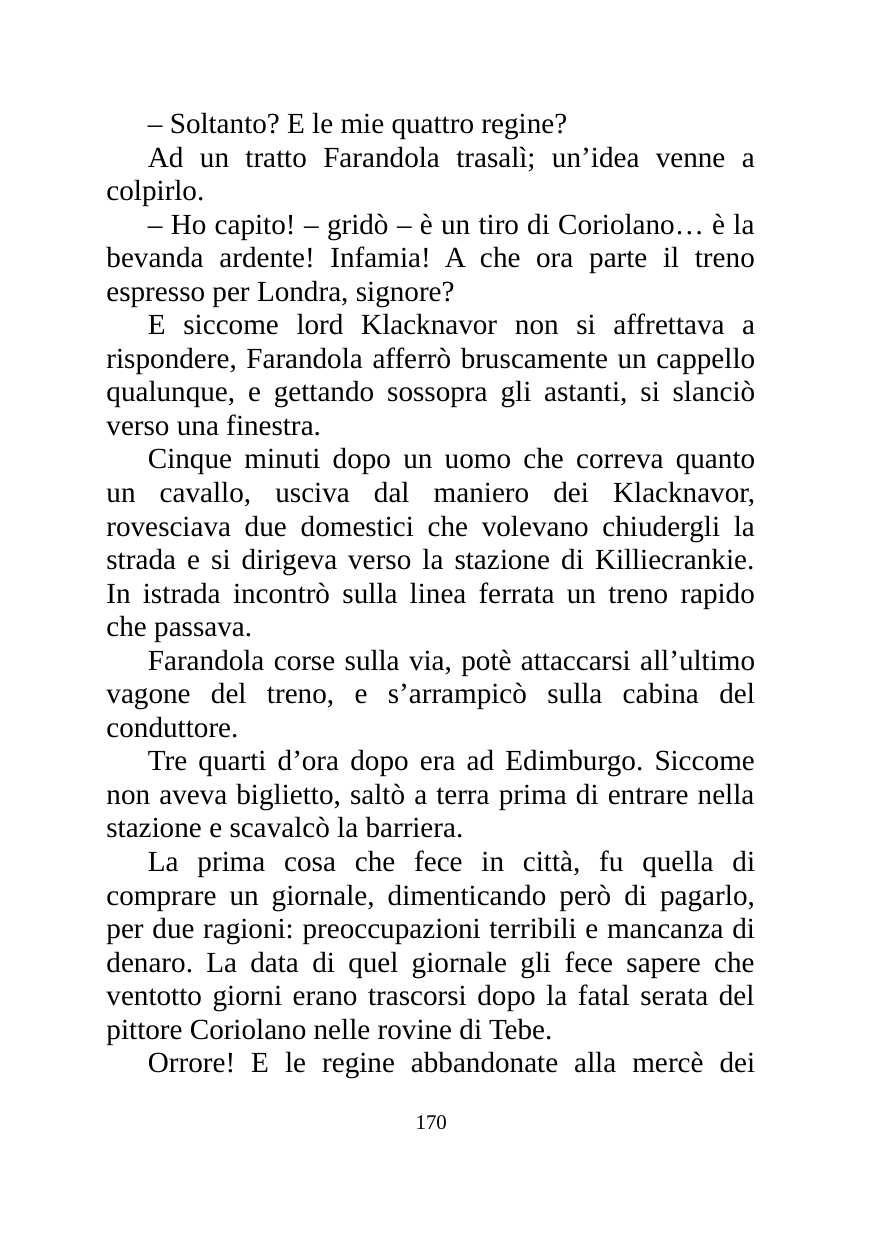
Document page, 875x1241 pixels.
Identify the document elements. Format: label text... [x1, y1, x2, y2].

text Orrore! E le regine abbandonate alla mercè dei [106, 1045, 756, 1079]
text – Ho capito! – gridò – è un tiro di Coriolano… è la bevanda ardente! Infamia! A che ora parte il treno espresso per Londra, signore? [106, 207, 756, 307]
text Ad un tratto Farandola trasalì; un’idea venne a colpirlo. [106, 140, 756, 207]
text Farandola corse sulla via, potè attaccarsi all’ultimo vagone del treno, e s’arrampicò sulla cabina del conduttore. [106, 643, 756, 743]
text – Soltanto? E le mie quattro regine? [106, 106, 756, 140]
text La prima cosa che fece in città, fu quella di comprare un giornale, dimenticando però di pagarlo, per due ragioni: preoccupazioni terribili e mancanza di denaro. La data di quel giornale gli fece sapere che ventotto giorni erano trascorsi dopo la fatal serata del pittore Coriolano nelle rovine di Tebe. [106, 844, 756, 1045]
text E siccome lord Klacknavor non si affrettava a rispondere, Farandola afferrò bruscamente un cappello qualunque, e gettando sossopra gli astanti, si slanciò verso una finestra. [106, 307, 756, 442]
text Cinque minuti dopo un uomo che correva quanto un cavallo, usciva dal maniero dei Klacknavor, rovesciava due domestici che volevano chiudergli la strada e si dirigeva verso la stazione di Killiecrankie. In istrada incontrò sulla linea ferrata un treno rapido che passava. [106, 442, 756, 643]
text Tre quarti d’ora dopo era ad Edimburgo. Siccome non aveva biglietto, saltò a terra prima di entrare nella stazione e scavalcò la barriera. [106, 743, 756, 844]
